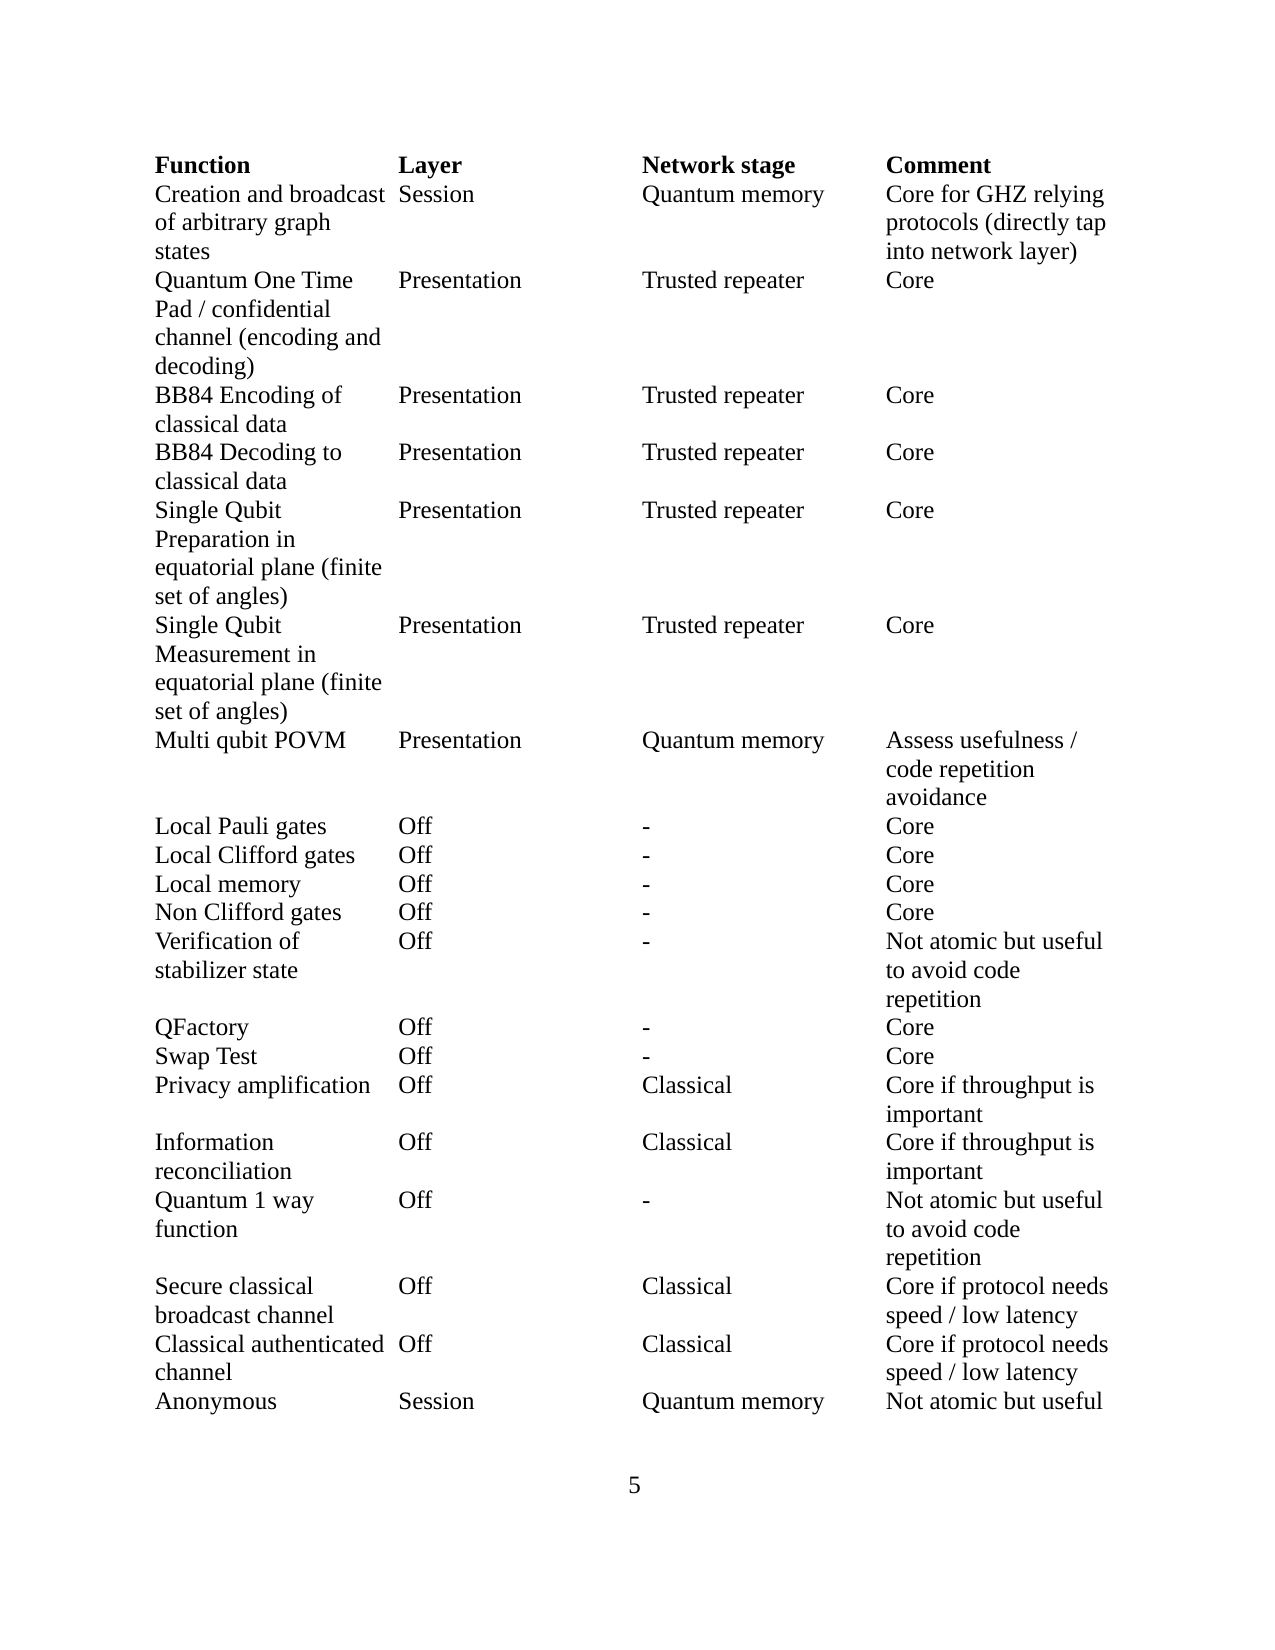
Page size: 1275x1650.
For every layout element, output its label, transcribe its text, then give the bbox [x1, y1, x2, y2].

table_cell - [638, 926, 881, 1012]
table_cell Trusted repeater [638, 610, 881, 725]
table_cell - [638, 811, 881, 840]
table_cell Trusted repeater [638, 438, 881, 495]
table_cell Secure classical broadcast channel [150, 1271, 394, 1329]
table_cell Quantum memory [638, 725, 881, 811]
table_cell Core [881, 840, 1125, 869]
table_cell Privacy amplification [150, 1070, 394, 1127]
table_cell - [638, 869, 881, 897]
table_cell - [638, 1041, 881, 1070]
table_cell Creation and broadcast of arbitrary graph states [150, 179, 394, 265]
table_cell Presentation [394, 380, 637, 437]
table_cell Off [394, 1041, 637, 1070]
table_cell Trusted repeater [638, 265, 881, 380]
table_cell Verification of stabilizer state [150, 926, 394, 1012]
table_cell Core if protocol needs speed / low latency [881, 1329, 1125, 1386]
table_cell Off [394, 869, 637, 897]
table_cell Session [394, 179, 637, 265]
table_cell Off [394, 811, 637, 840]
table_cell Off [394, 926, 637, 1012]
table_cell Classical [638, 1271, 881, 1329]
table_cell Session [394, 1386, 637, 1415]
table_cell Not atomic but useful to avoid code repetition [881, 926, 1125, 1012]
table_cell Core [881, 898, 1125, 926]
table_cell Off [394, 1329, 637, 1386]
table_cell BB84 Encoding of classical data [150, 380, 394, 437]
table_cell Not atomic but useful [881, 1386, 1125, 1415]
table_cell Non Clifford gates [150, 898, 394, 926]
table_cell Multi qubit POVM [150, 725, 394, 811]
table_cell Core [881, 610, 1125, 725]
table_cell Off [394, 1013, 637, 1041]
table_cell Local Pauli gates [150, 811, 394, 840]
table_cell Core for GHZ relying protocols (directly tap into network layer) [881, 179, 1125, 265]
table_cell Classical authenticated channel [150, 1329, 394, 1386]
table_cell - [638, 1013, 881, 1041]
table_header Comment [881, 150, 1125, 179]
table_cell Classical [638, 1128, 881, 1185]
table_cell Local memory [150, 869, 394, 897]
table_cell Quantum One Time Pad / confidential channel (encoding and decoding) [150, 265, 394, 380]
table_cell Trusted repeater [638, 495, 881, 610]
table_cell Core [881, 869, 1125, 897]
table_cell Core if throughput is important [881, 1128, 1125, 1185]
table_cell Presentation [394, 610, 637, 725]
table_cell Quantum memory [638, 179, 881, 265]
table_cell Quantum 1 way function [150, 1185, 394, 1271]
table_cell - [638, 1185, 881, 1271]
table_cell Classical [638, 1070, 881, 1127]
table_cell Information reconciliation [150, 1128, 394, 1185]
table_cell Off [394, 1185, 637, 1271]
table_cell Off [394, 898, 637, 926]
table_header Network stage [638, 150, 881, 179]
table_cell Core [881, 265, 1125, 380]
table_cell Presentation [394, 438, 637, 495]
table_cell - [638, 840, 881, 869]
table_cell Off [394, 1271, 637, 1329]
table_cell Core if throughput is important [881, 1070, 1125, 1127]
table_cell Quantum memory [638, 1386, 881, 1415]
table_cell Local Clifford gates [150, 840, 394, 869]
table_cell Core if protocol needs speed / low latency [881, 1271, 1125, 1329]
table_cell Off [394, 1070, 637, 1127]
table_header Layer [394, 150, 637, 179]
table_cell Presentation [394, 725, 637, 811]
table_cell Presentation [394, 265, 637, 380]
table_cell BB84 Decoding to classical data [150, 438, 394, 495]
table_cell QFactory [150, 1013, 394, 1041]
table_cell Not atomic but useful to avoid code repetition [881, 1185, 1125, 1271]
table_cell Assess usefulness / code repetition avoidance [881, 725, 1125, 811]
table_cell Single Qubit Preparation in equatorial plane (finite set of angles) [150, 495, 394, 610]
table_cell Swap Test [150, 1041, 394, 1070]
table_cell Trusted repeater [638, 380, 881, 437]
table_cell Single Qubit Measurement in equatorial plane (finite set of angles) [150, 610, 394, 725]
table_cell Off [394, 840, 637, 869]
table_cell Core [881, 495, 1125, 610]
table_cell Presentation [394, 495, 637, 610]
table_cell - [638, 898, 881, 926]
table_cell Core [881, 811, 1125, 840]
table_cell Classical [638, 1329, 881, 1386]
table_cell Anonymous [150, 1386, 394, 1415]
table_cell Core [881, 1041, 1125, 1070]
table_header Function [150, 150, 394, 179]
table_cell Core [881, 438, 1125, 495]
table_cell Core [881, 380, 1125, 437]
table_cell Off [394, 1128, 637, 1185]
table_cell Core [881, 1013, 1125, 1041]
